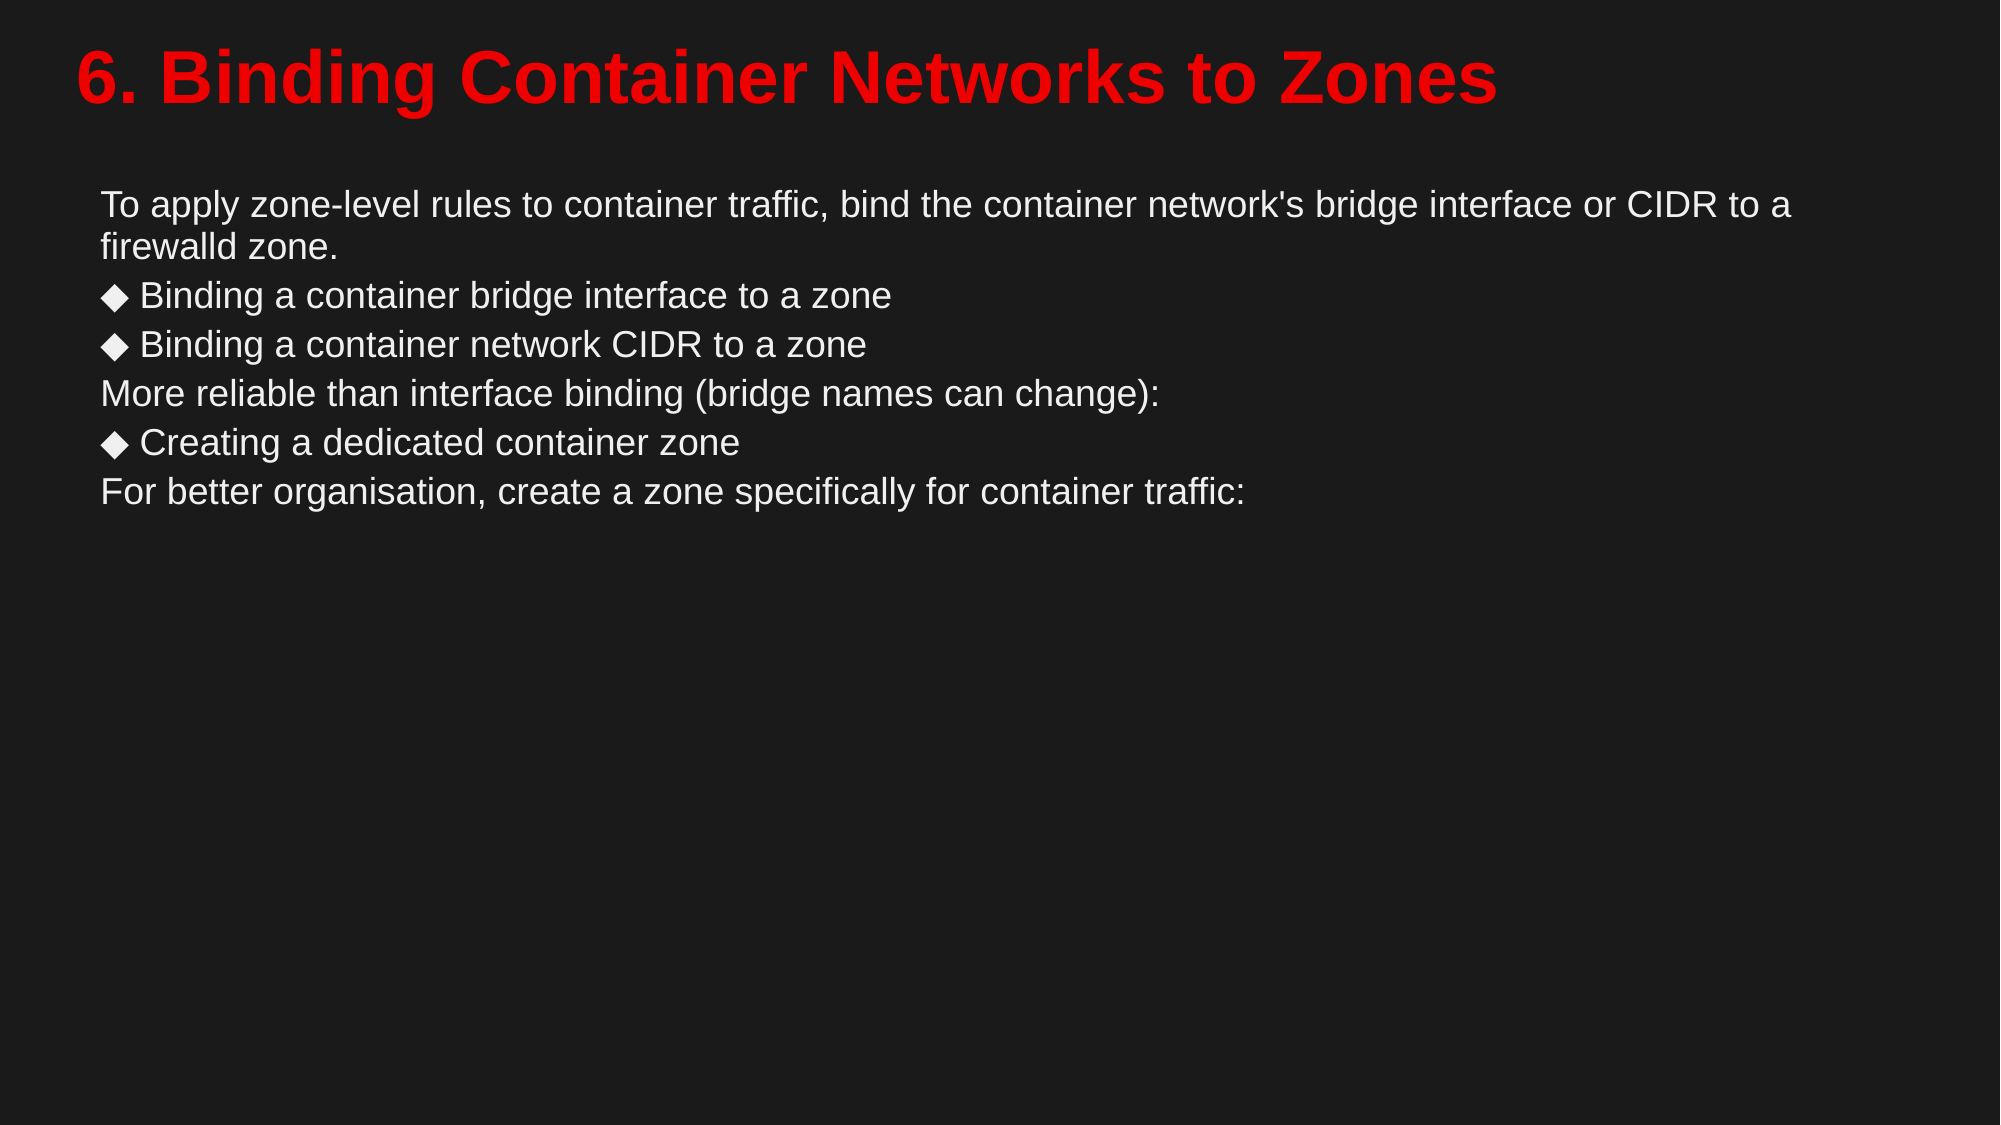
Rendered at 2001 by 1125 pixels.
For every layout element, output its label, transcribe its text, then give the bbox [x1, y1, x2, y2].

text_box To apply zone-level rules to container traffic, bind the container network's bridge interface or CIDR to a firewalld zone. ◆ Binding a container bridge interface to a zone ◆ Binding a container network CIDR to a zone More reliable than interface binding (bridge names can change): ◆ Creating a dedicated container zone For better organisation, create a zone specifically for container traffic: [59, 171, 1942, 1087]
text_box 6. Binding Container Networks to Zones [59, 23, 1942, 154]
